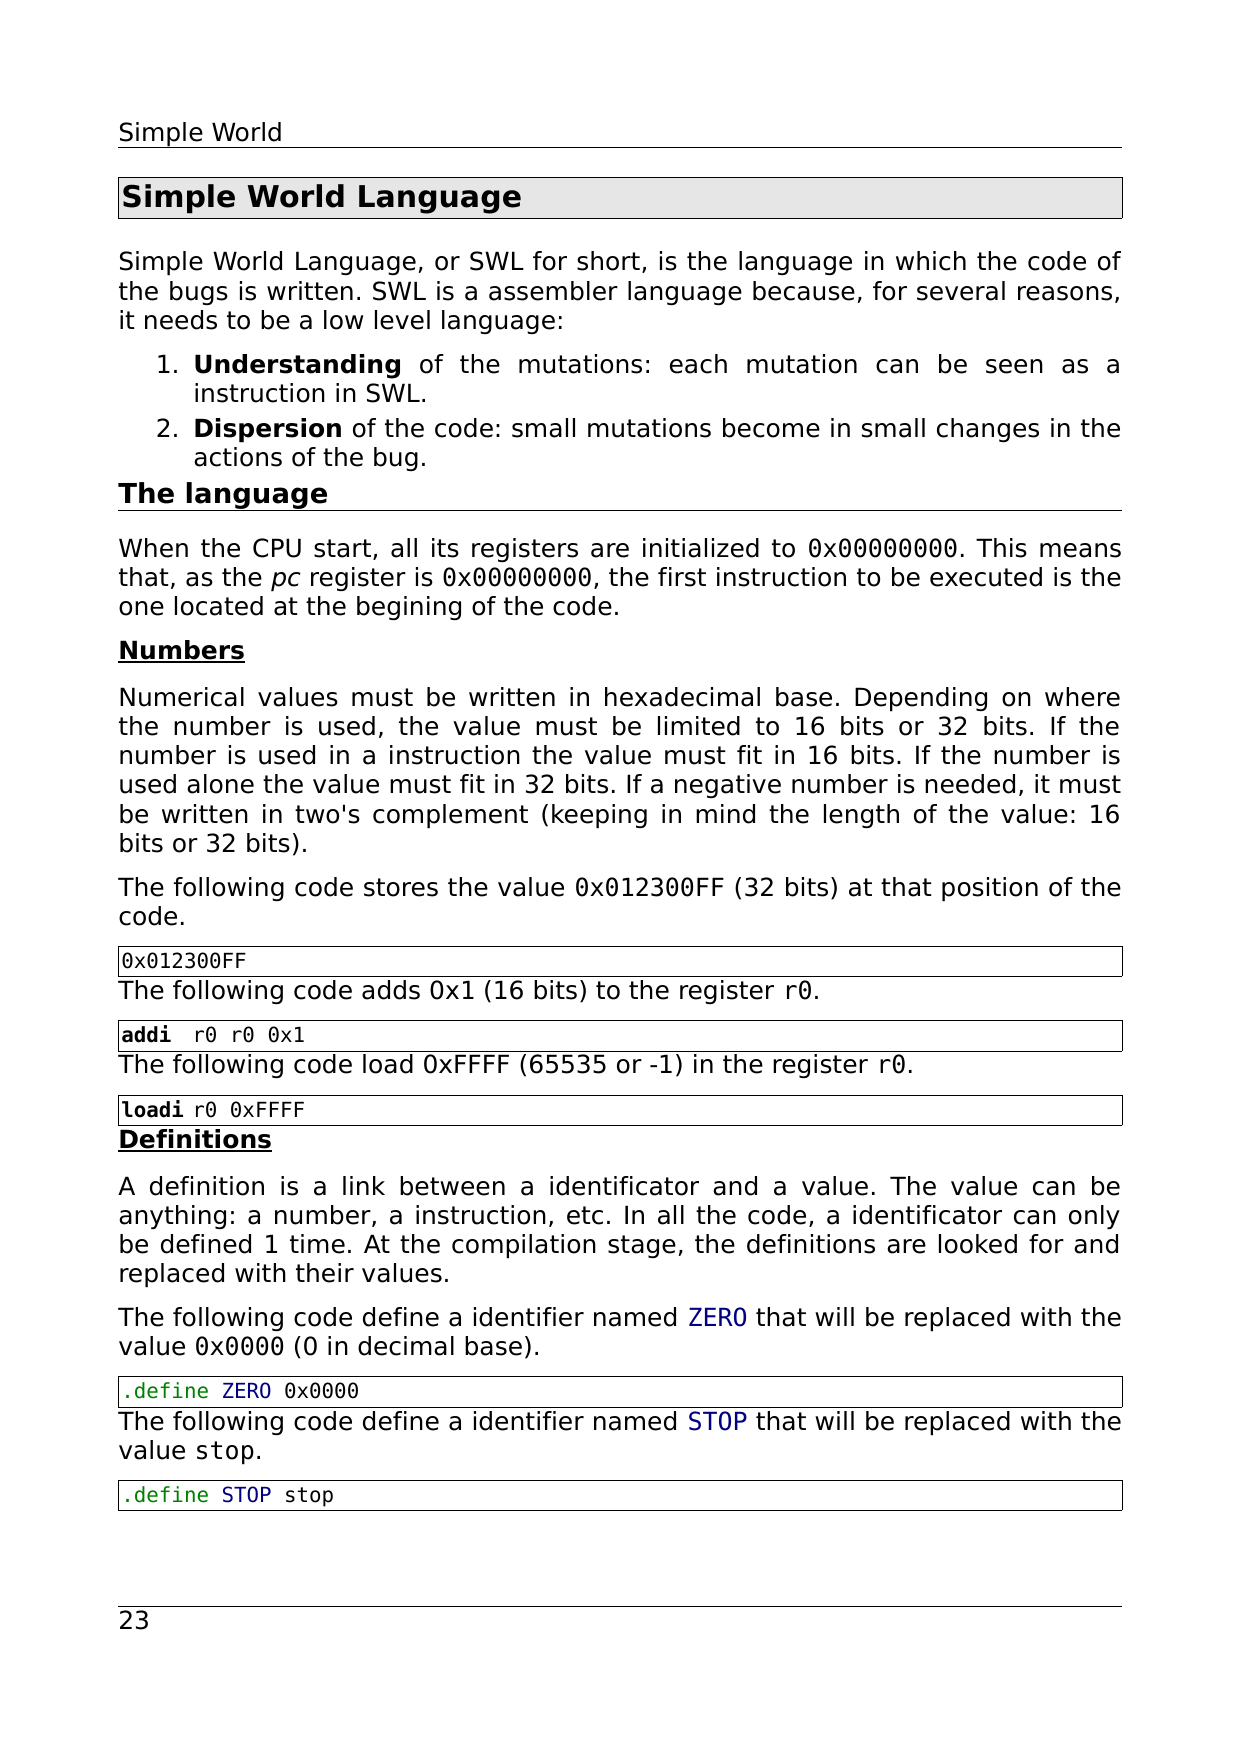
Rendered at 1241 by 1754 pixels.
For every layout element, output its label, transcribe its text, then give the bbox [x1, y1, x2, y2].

text .define STOP stop [119, 1481, 1122, 1510]
text Simple World Language, or SWL for short, is the language in which the code of the bugs is written. SWL is a assembler language because, for several reasons, it needs to be a low level language: [118, 247, 1122, 335]
text When the CPU start, all its registers are initialized to 0x00000000. This means that, as the pc register is 0x00000000, the first instruction to be executed is the one located at the begining of the code. [118, 534, 1122, 622]
text .define ZERO 0x0000 [119, 1377, 1122, 1407]
text The following code define a identifier named STOP that will be replaced with the value stop. [118, 1408, 1122, 1465]
text A definition is a link between a identificator and a value. The value can be anything: a number, a instruction, etc. In all the code, a identificator can only be defined 1 time. At the compilation stage, the definitions are looked for and replaced with their values. [118, 1172, 1122, 1288]
text Numerical values must be written in hexadecimal base. Depending on where the number is used, the value must be limited to 16 bits or 32 bits. If the number is used in a instruction the value must fit in 16 bits. If the number is used alone the value must fit in 32 bits. If a negative number is needed, it must be written in two's complement (keeping in mind the length of the value: 16 bits or 32 bits). [118, 683, 1122, 858]
title Numbers [118, 636, 1122, 666]
title Simple World Language [119, 178, 1122, 218]
text addi r0 r0 0x1 [119, 1021, 1122, 1051]
title Definitions [118, 1126, 1122, 1154]
text 0x012300FF [119, 947, 1122, 976]
text The following code adds 0x1 (16 bits) to the register r0. [118, 977, 1122, 1006]
title The language [118, 478, 1122, 510]
list Dispersion of the code: small mutations become in small changes in the actions of the bug. [156, 414, 1122, 472]
text The following code stores the value 0x012300FF (32 bits) at that position of the code. [118, 873, 1122, 931]
text The following code load 0xFFFF (65535 or -1) in the register r0. [118, 1052, 1122, 1080]
text loadi r0 0xFFFF [119, 1096, 1122, 1125]
list Understanding of the mutations: each mutation can be seen as a instruction in SWL. [156, 350, 1122, 408]
text The following code define a identifier named ZERO that will be replaced with the value 0x0000 (0 in decimal base). [118, 1303, 1122, 1362]
